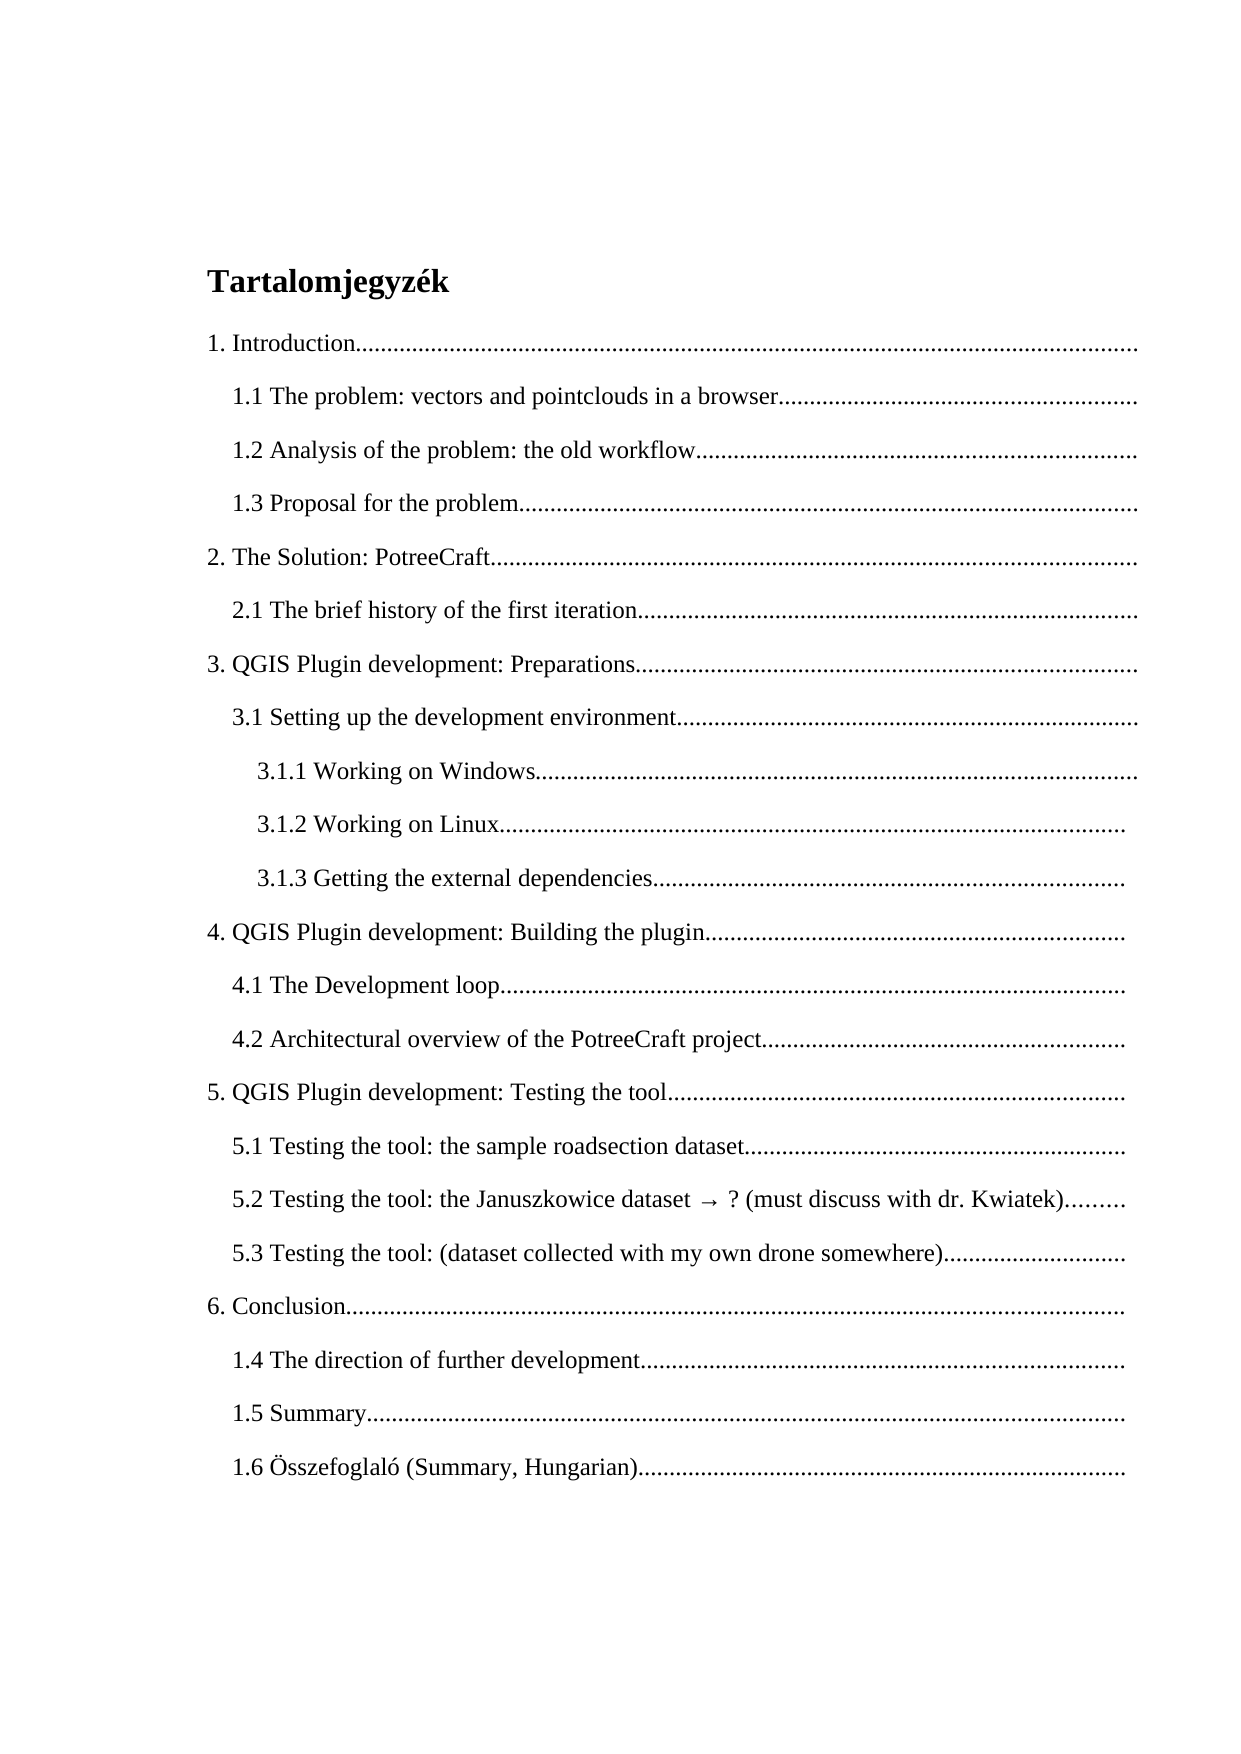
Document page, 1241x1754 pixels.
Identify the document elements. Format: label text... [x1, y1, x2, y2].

text 2.1 The brief history of the first iteration 5 [232, 595, 1092, 624]
text 1.4 The direction of further development 22 [232, 1345, 1092, 1374]
text 3.1 Setting up the development environment 6 [232, 702, 1092, 731]
text 3.1.1 Working on Windows 6 [257, 756, 1092, 785]
text 3. QGIS Plugin development: Preparations 6 [207, 649, 1092, 678]
text 5. QGIS Plugin development: Testing the tool 20 [207, 1077, 1092, 1106]
text 3.1.2 Working on Linux 11 [257, 809, 1092, 838]
subtitle Tartalomjegyzék [207, 261, 1092, 299]
text 5.2 Testing the tool: the Januszkowice dataset → ? (must discuss with dr. Kwiatek) 21 [232, 1184, 1092, 1213]
text 4.1 The Development loop 16 [232, 970, 1092, 999]
text 1. Introduction 1 [207, 328, 1092, 356]
text 2. The Solution: PotreeCraft 5 [207, 542, 1092, 571]
text 1.3 Proposal for the problem 4 [232, 488, 1092, 517]
text 4.2 Architectural overview of the PotreeCraft project 19 [232, 1024, 1092, 1052]
text 1.2 Analysis of the problem: the old workflow 1 [232, 435, 1092, 463]
text 5.1 Testing the tool: the sample roadsection dataset 20 [232, 1131, 1092, 1159]
text 5.3 Testing the tool: (dataset collected with my own drone somewhere) 21 [232, 1238, 1092, 1267]
text 1.5 Summary 22 [232, 1398, 1092, 1427]
text 4. QGIS Plugin development: Building the plugin 16 [207, 917, 1092, 945]
text 1.1 The problem: vectors and pointclouds in a browser 1 [232, 381, 1092, 410]
text 6. Conclusion 22 [207, 1291, 1092, 1320]
text 3.1.3 Getting the external dependencies 13 [257, 863, 1092, 892]
text 1.6 Összefoglaló (Summary, Hungarian) 22 [232, 1452, 1092, 1481]
